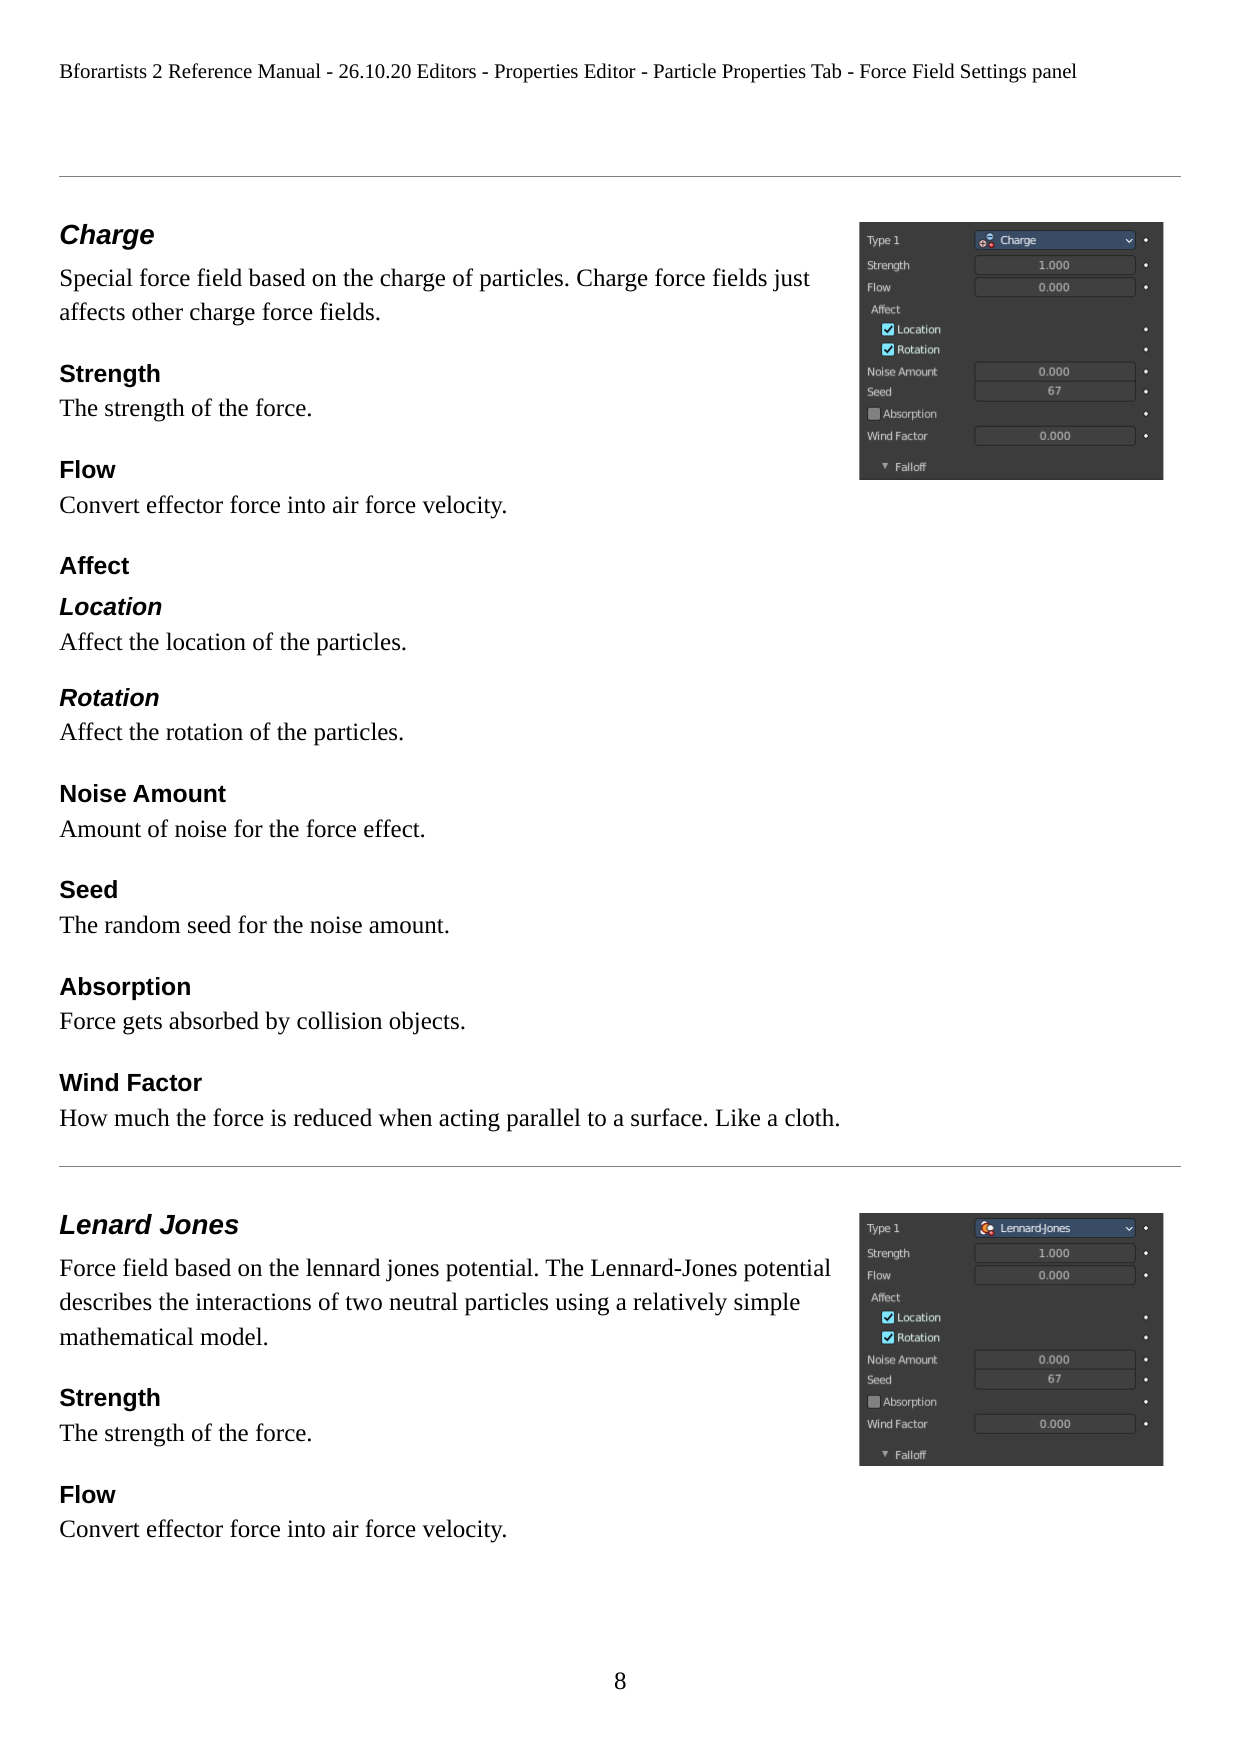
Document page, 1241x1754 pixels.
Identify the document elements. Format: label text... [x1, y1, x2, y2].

text Force field based on the lennard jones potential. The Lennard-Jones potential describes the interactions of two neutral particles using a relatively simple mathematical model. [59, 1253, 859, 1351]
text How much the force is reduced when acting parallel to a surface. Like a cloth. [59, 1103, 1181, 1132]
text The strength of the force. [59, 1418, 859, 1447]
subtitle Location [59, 592, 1181, 621]
subtitle Flow [59, 1480, 1181, 1508]
text Amount of noise for the force effect. [59, 814, 1181, 842]
text Affect the rotation of the particles. [59, 717, 1181, 746]
subtitle Strength [59, 1383, 859, 1412]
subtitle Absorption [59, 972, 1181, 1000]
picture [859, 222, 1164, 480]
subtitle Rotation [59, 683, 1181, 711]
subtitle [1164, 359, 1181, 387]
subtitle Lenard Jones [59, 1208, 1181, 1240]
subtitle Wind Factor [59, 1068, 1181, 1097]
picture [859, 1213, 1164, 1466]
text Affect the location of the particles. [59, 627, 1181, 656]
text Convert effector force into air force velocity. [59, 1514, 1181, 1543]
text Force gets absorbed by collision objects. [59, 1006, 1181, 1035]
subtitle Flow [59, 455, 1181, 484]
subtitle Charge [59, 218, 1181, 250]
text The random seed for the noise amount. [59, 910, 1181, 939]
subtitle Seed [59, 875, 1181, 904]
text Convert effector force into air force velocity. [59, 490, 1181, 519]
subtitle Strength [59, 359, 859, 387]
subtitle Affect [59, 551, 1181, 580]
text The strength of the force. [59, 393, 859, 422]
text Special force field based on the charge of particles. Charge force fields just affects other charge force fields. [59, 263, 859, 326]
subtitle [1164, 1383, 1181, 1412]
subtitle Noise Amount [59, 779, 1181, 807]
